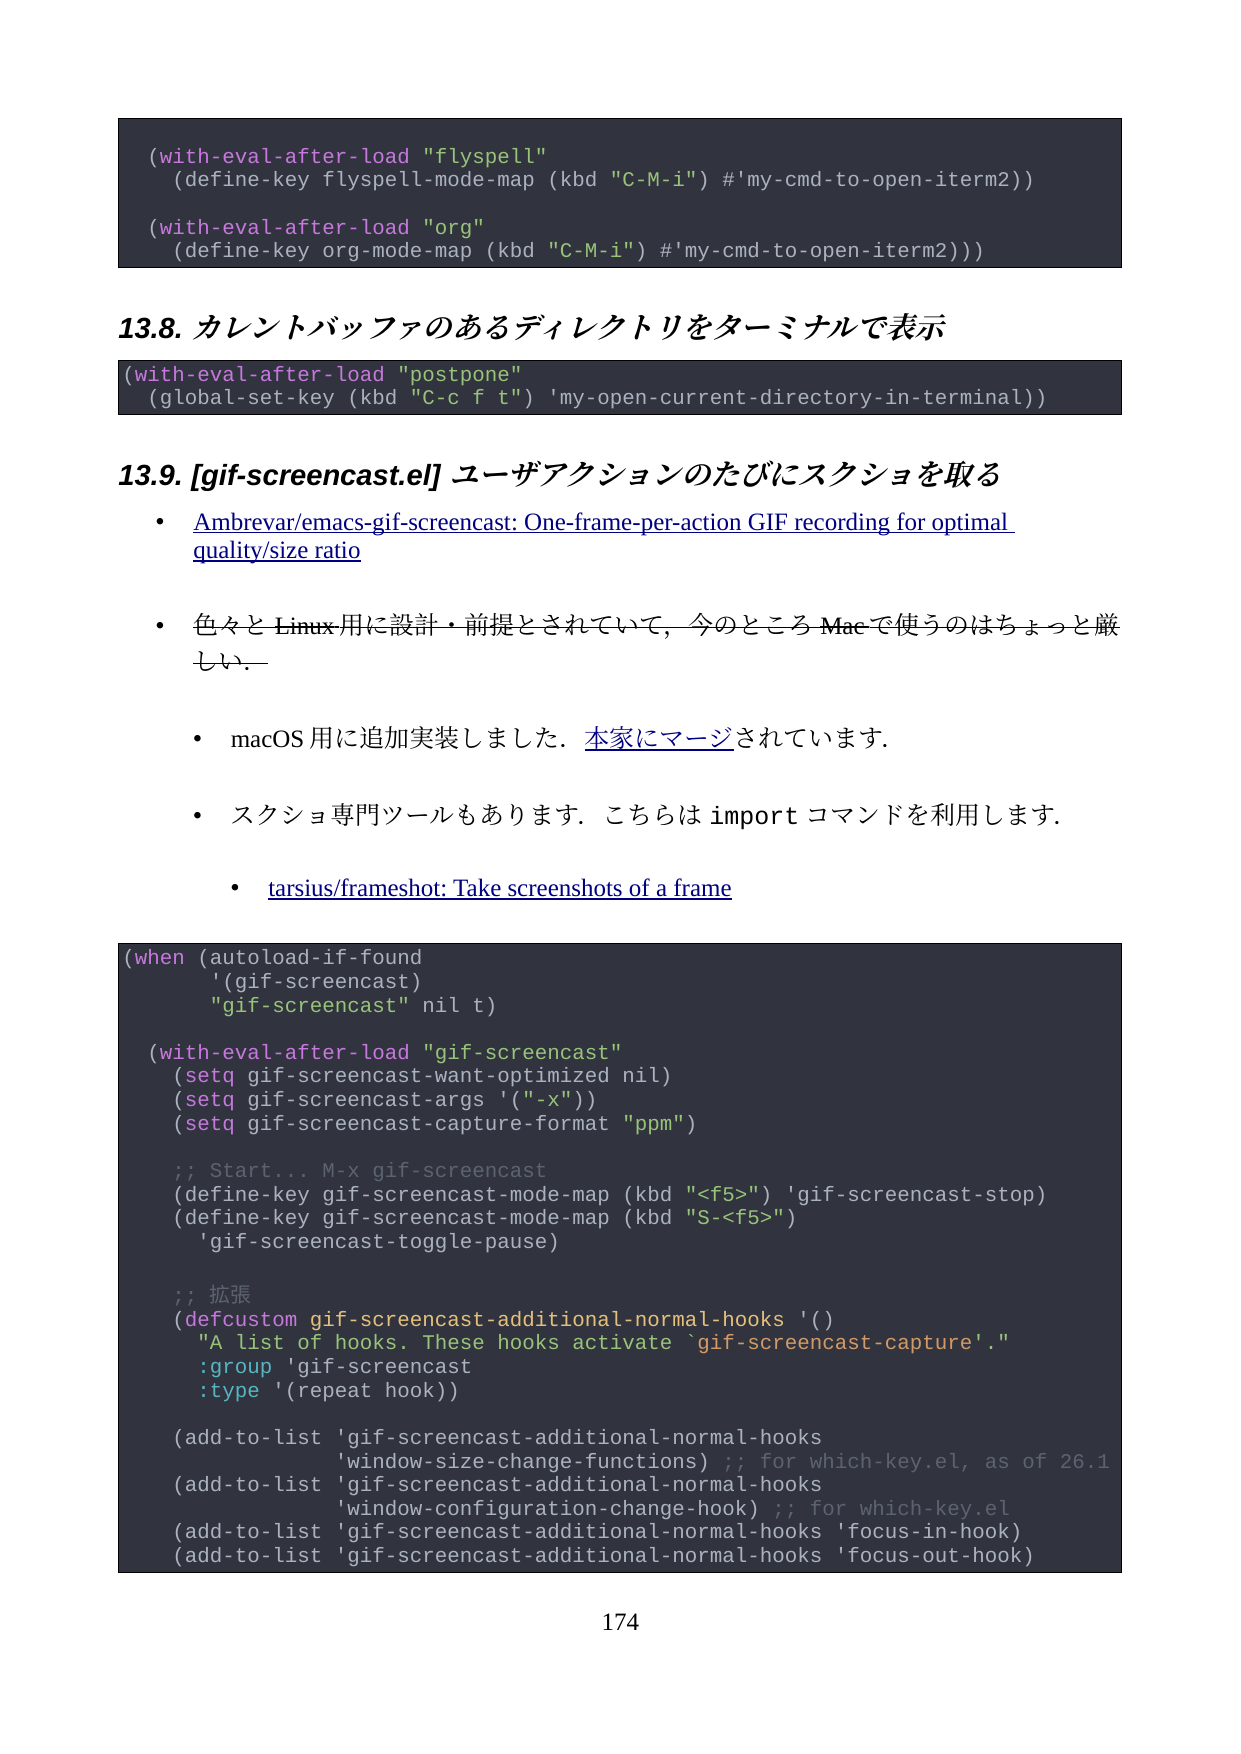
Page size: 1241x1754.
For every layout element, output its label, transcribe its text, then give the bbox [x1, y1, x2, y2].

list macOS用に追加実装しました．本家にマージされています． [193, 718, 1122, 783]
text 'gif-screencast-toggle-pause) [119, 1227, 1121, 1251]
list tarsius/frameshot: Take screenshots of a frame [231, 873, 1122, 931]
list 色々と Linux用に設計・前提とされていて，今のところ Macで使うのはちょっと厳しい． [156, 605, 1122, 706]
text "A list of hooks. These hooks activate `gif-screencast-capture'." [119, 1328, 1121, 1352]
text (setq gif-screencast-want-optimized nil) [119, 1062, 1121, 1085]
text (add-to-list 'gif-screencast-additional-normal-hooks [119, 1470, 1121, 1494]
list Ambrevar/emacs-gif-screencast: One-frame-per-action GIF recording for optimal quality/size ratio [156, 507, 1122, 593]
text ;; Start... M-x gif-screencast [119, 1156, 1121, 1180]
text (define-key gif-screencast-mode-map (kbd "S-<f5>") [119, 1203, 1121, 1227]
text 'window-configuration-change-hook) ;; for which-key.el [119, 1494, 1121, 1518]
text '(gif-screencast) [119, 967, 1121, 991]
subtitle カレントバッファのあるディレクトリをターミナルで表示 [118, 305, 1122, 347]
text (with-eval-after-load "gif-screencast" [119, 1038, 1121, 1062]
text (add-to-list 'gif-screencast-additional-normal-hooks [119, 1423, 1121, 1447]
text (add-to-list 'gif-screencast-additional-normal-hooks 'focus-in-hook) [119, 1518, 1121, 1541]
text (with-eval-after-load "flyspell" [119, 142, 1121, 165]
text :type '(repeat hook)) [119, 1376, 1121, 1399]
text (with-eval-after-load "postpone" [119, 361, 1121, 383]
text 'window-size-change-functions) ;; for which-key.el, as of 26.1 [119, 1447, 1121, 1470]
text (when (autoload-if-found [119, 944, 1121, 967]
text (setq gif-screencast-args '("-x")) [119, 1085, 1121, 1109]
text ;; 拡張 [119, 1274, 1121, 1305]
text (define-key gif-screencast-mode-map (kbd "<f5>") 'gif-screencast-stop) [119, 1180, 1121, 1203]
text "gif-screencast" nil t) [119, 991, 1121, 1014]
text (add-to-list 'gif-screencast-additional-normal-hooks 'focus-out-hook) [119, 1541, 1121, 1572]
text (define-key flyspell-mode-map (kbd "C-M-i") #'my-cmd-to-open-iterm2)) [119, 165, 1121, 189]
text (define-key org-mode-map (kbd "C-M-i") #'my-cmd-to-open-iterm2))) [119, 236, 1121, 267]
text (with-eval-after-load "org" [119, 213, 1121, 236]
list スクショ専門ツールもあります．こちらは import コマンドを利用します． [193, 796, 1122, 861]
text (global-set-key (kbd "C-c f t") 'my-open-current-directory-in-terminal)) [119, 383, 1121, 414]
subtitle [gif-screencast.el] ユーザアクションのたびにスクショを取る [118, 452, 1122, 494]
text (defcustom gif-screencast-additional-normal-hooks '() [119, 1305, 1121, 1328]
text :group 'gif-screencast [119, 1352, 1121, 1376]
text (setq gif-screencast-capture-format "ppm") [119, 1109, 1121, 1132]
